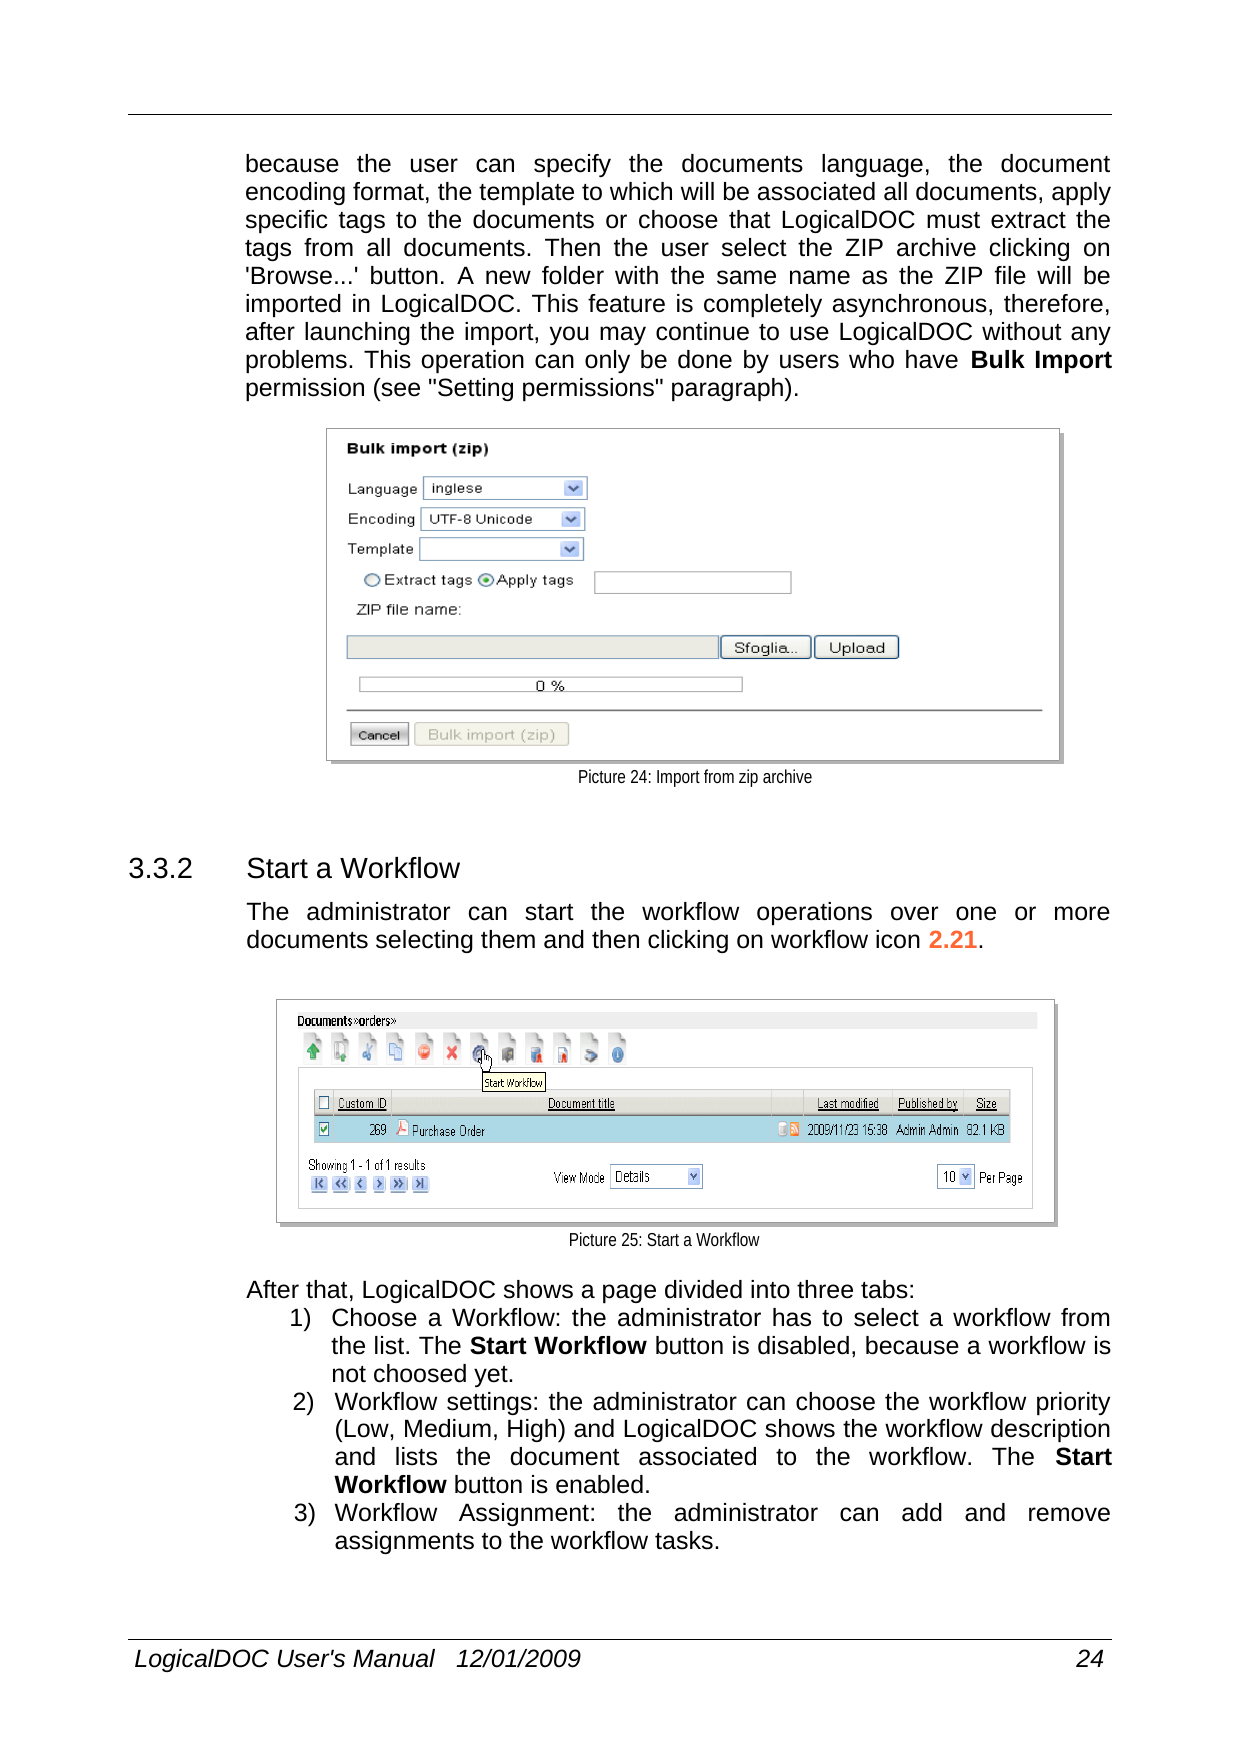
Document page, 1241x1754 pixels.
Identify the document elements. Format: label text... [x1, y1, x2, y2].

text because the user can specify the documents language, the document encoding format, the template to which will be associated all documents, apply specific tags to the documents or choose that LogicalDOC must extract the tags from all documents. Then the user select the ZIP archive clicking on 'Browse...' button. A new folder with the same name as the ZIP file will be imported in LogicalDOC. This feature is completely asynchronous, therefore, after launching the import, you may continue to use LogicalDOC without any problems. This operation can only be done by users who have Bulk Import permission (see "Setting permissions" paragraph). [245, 150, 1112, 401]
list Workflow settings: the administrator can choose the workflow priority (Low, Medium, High) and LogicalDOC shows the workflow description and lists the document associated to the workflow. The Start Workflow button is enabled. [292, 1387, 1112, 1499]
text After that, LogicalDOC shows a page divided into three tabs: [246, 953, 1112, 1304]
subtitle Start a Workflow [128, 852, 1112, 885]
list Workflow Assignment: the administrator can add and remove assignments to the workflow tasks. [294, 1499, 1112, 1555]
list Choose a Workflow: the administrator has to select a workflow from the list. The Start Workflow button is disabled, because a workflow is not choosed yet. [289, 1304, 1112, 1387]
text Picture 25: Start a Workflow [276, 1223, 1057, 1250]
picture [343, 437, 1043, 751]
text Picture 24: Import from zip archive [324, 428, 1066, 787]
text The administrator can start the workflow operations over one or more documents selecting them and then clicking on workflow icon 2.21. [246, 897, 1112, 953]
